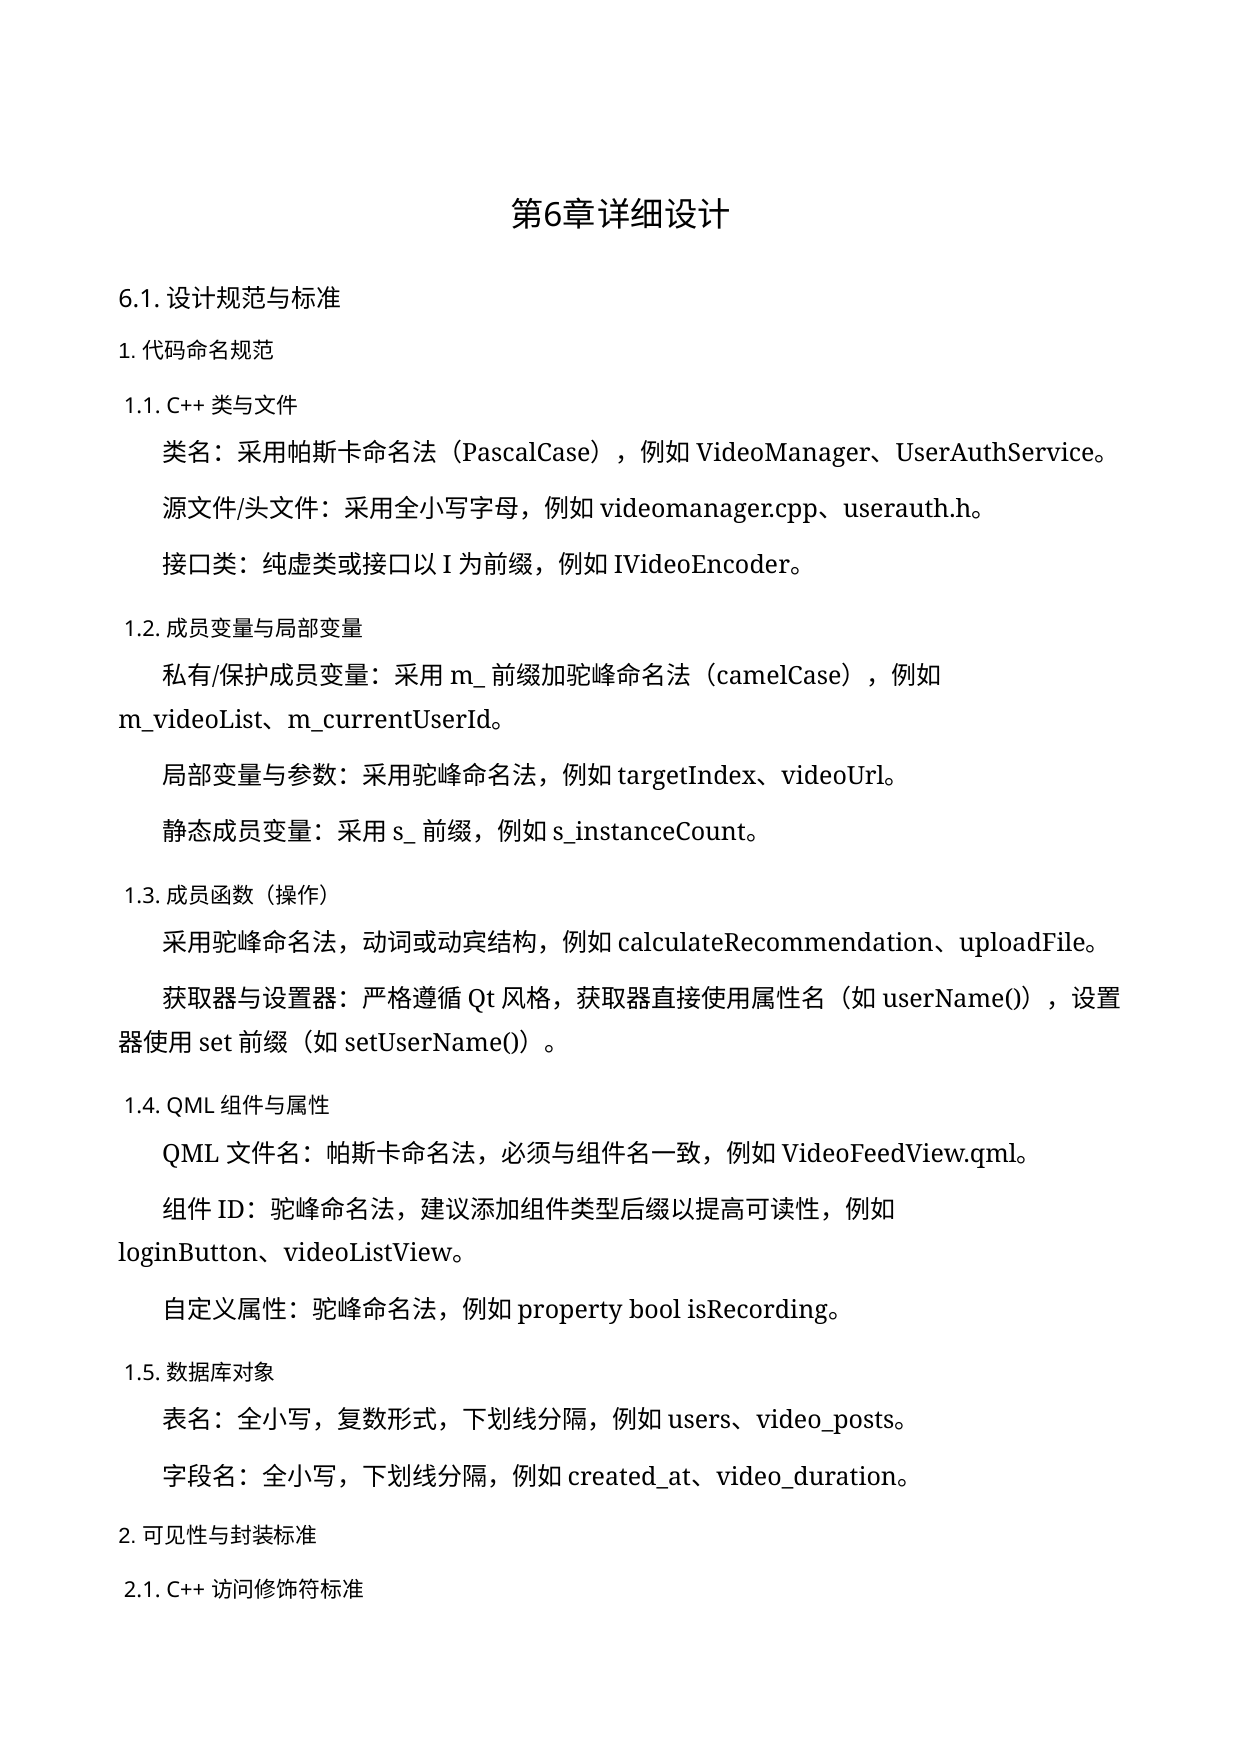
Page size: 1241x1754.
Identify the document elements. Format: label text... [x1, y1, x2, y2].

text 静态成员变量：采用 s_ 前缀，例如 s_instanceCount。 [118, 812, 1122, 848]
text 获取器与设置器：严格遵循 Qt 风格，获取器直接使用属性名（如 userName()），设置器使用 set 前缀（如 setUserName()）。 [118, 979, 1122, 1058]
text 接口类：纯虚类或接口以 I 为前缀，例如 IVideoEncoder。 [118, 545, 1122, 581]
subtitle 详细设计 [118, 188, 1122, 236]
text 私有/保护成员变量：采用 m_ 前缀加驼峰命名法（camelCase），例如 m_videoList、m_currentUserId。 [118, 656, 1122, 735]
text 自定义属性：驼峰命名法，例如 property bool isRecording。 [118, 1289, 1122, 1325]
subtitle C++ 访问修饰符标准 [118, 1572, 1122, 1604]
subtitle 成员函数（操作） [118, 878, 1122, 910]
text 字段名：全小写，下划线分隔，例如 created_at、video_duration。 [118, 1456, 1122, 1492]
text 组件 ID：驼峰命名法，建议添加组件类型后缀以提高可读性，例如 loginButton、videoListView。 [118, 1189, 1122, 1269]
subtitle 设计规范与标准 [118, 278, 1122, 314]
subtitle 代码命名规范 [118, 333, 1122, 365]
text QML 文件名：帕斯卡命名法，必须与组件名一致，例如 VideoFeedView.qml。 [118, 1133, 1122, 1169]
text 采用驼峰命名法，动词或动宾结构，例如 calculateRecommendation、uploadFile。 [118, 922, 1122, 959]
subtitle QML 组件与属性 [118, 1088, 1122, 1120]
text 表名：全小写，复数形式，下划线分隔，例如 users、video_posts。 [118, 1400, 1122, 1436]
subtitle 可见性与封装标准 [118, 1518, 1122, 1549]
subtitle 数据库对象 [118, 1355, 1122, 1387]
text 局部变量与参数：采用驼峰命名法，例如 targetIndex、videoUrl。 [118, 755, 1122, 792]
text 源文件/头文件：采用全小写字母，例如 videomanager.cpp、userauth.h。 [118, 488, 1122, 525]
text 类名：采用帕斯卡命名法（PascalCase），例如 VideoManager、UserAuthService。 [118, 432, 1122, 468]
subtitle 成员变量与局部变量 [118, 611, 1122, 643]
subtitle C++ 类与文件 [118, 388, 1122, 419]
